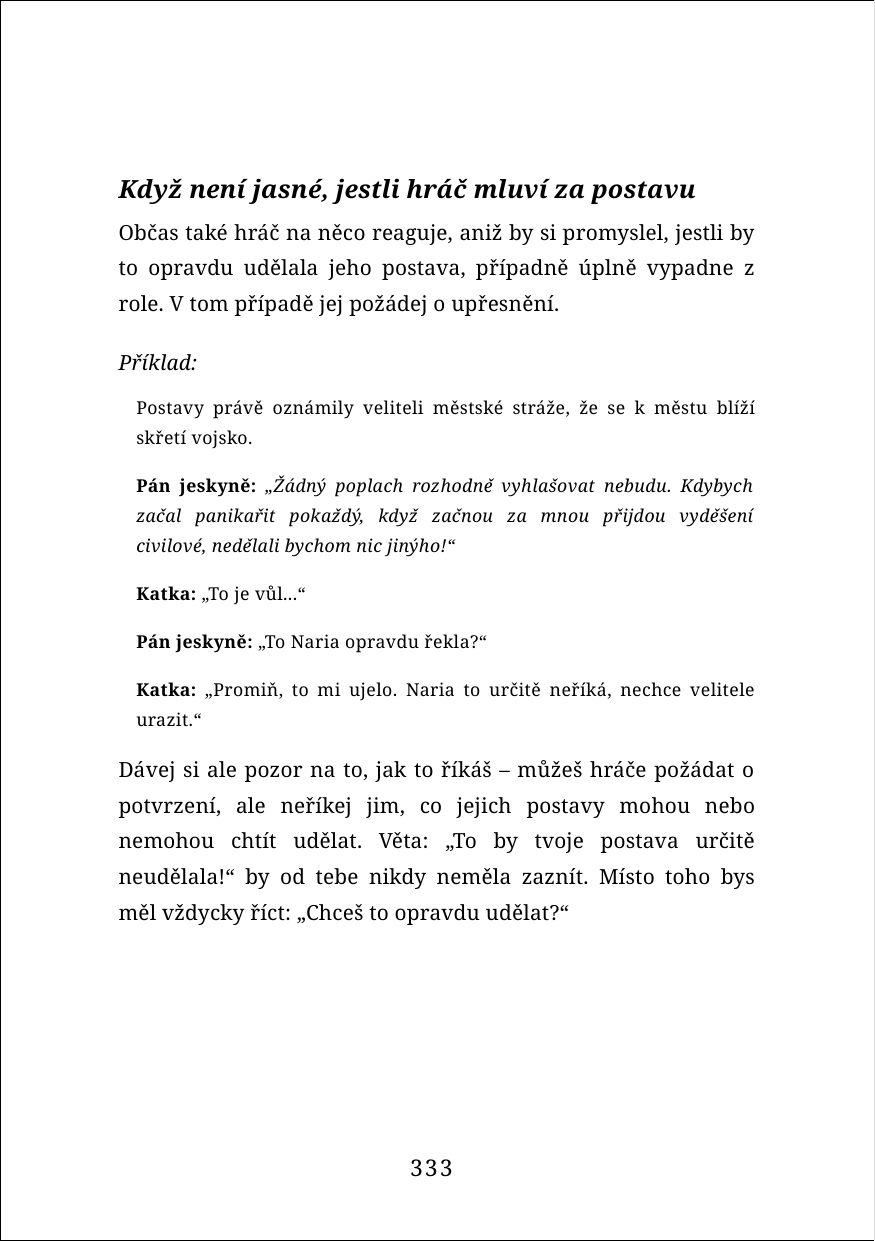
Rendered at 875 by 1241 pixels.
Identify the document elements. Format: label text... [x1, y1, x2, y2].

text Postavy právě oznámily veliteli městské stráže, že se k městu blíží skřetí vojsko. [136, 395, 756, 449]
text Občas také hráč na něco reaguje, aniž by si promyslel, jestli by to opravdu udělala jeho postava, případně úplně vypadne z role. V tom případě jej požádej o upřesnění. [118, 218, 756, 317]
text Katka: „To je vůl...“ [136, 582, 756, 606]
text Dávej si ale pozor na to, jak to říkáš – můžeš hráče požádat o potvrzení, ale neříkej jim, co jejich postavy mohou nebo nemohou chtít udělat. Věta: „To by tvoje postava určitě neudělala!“ by od tebe nikdy neměla zaznít. Místo toho bys měl vždycky říct: „Chceš to opravdu udělat?“ [118, 756, 756, 926]
text Příklad: [118, 348, 756, 376]
text Pán jeskyně: „To Naria opravdu řekla?“ [136, 629, 756, 654]
text Pán jeskyně: „Žádný poplach rozhodně vyhlašovat nebudu. Kdybych začal panikařit pokaždý, když začnou za mnou přijdou vyděšení civilové, nedělali bychom nic jinýho!“ [136, 473, 756, 558]
text Katka: „Promiň, to mi ujelo. Naria to určitě neříká, nechce velitele urazit.“ [136, 677, 756, 732]
subtitle Když není jasné, jestli hráč mluví za postavu [118, 172, 756, 206]
